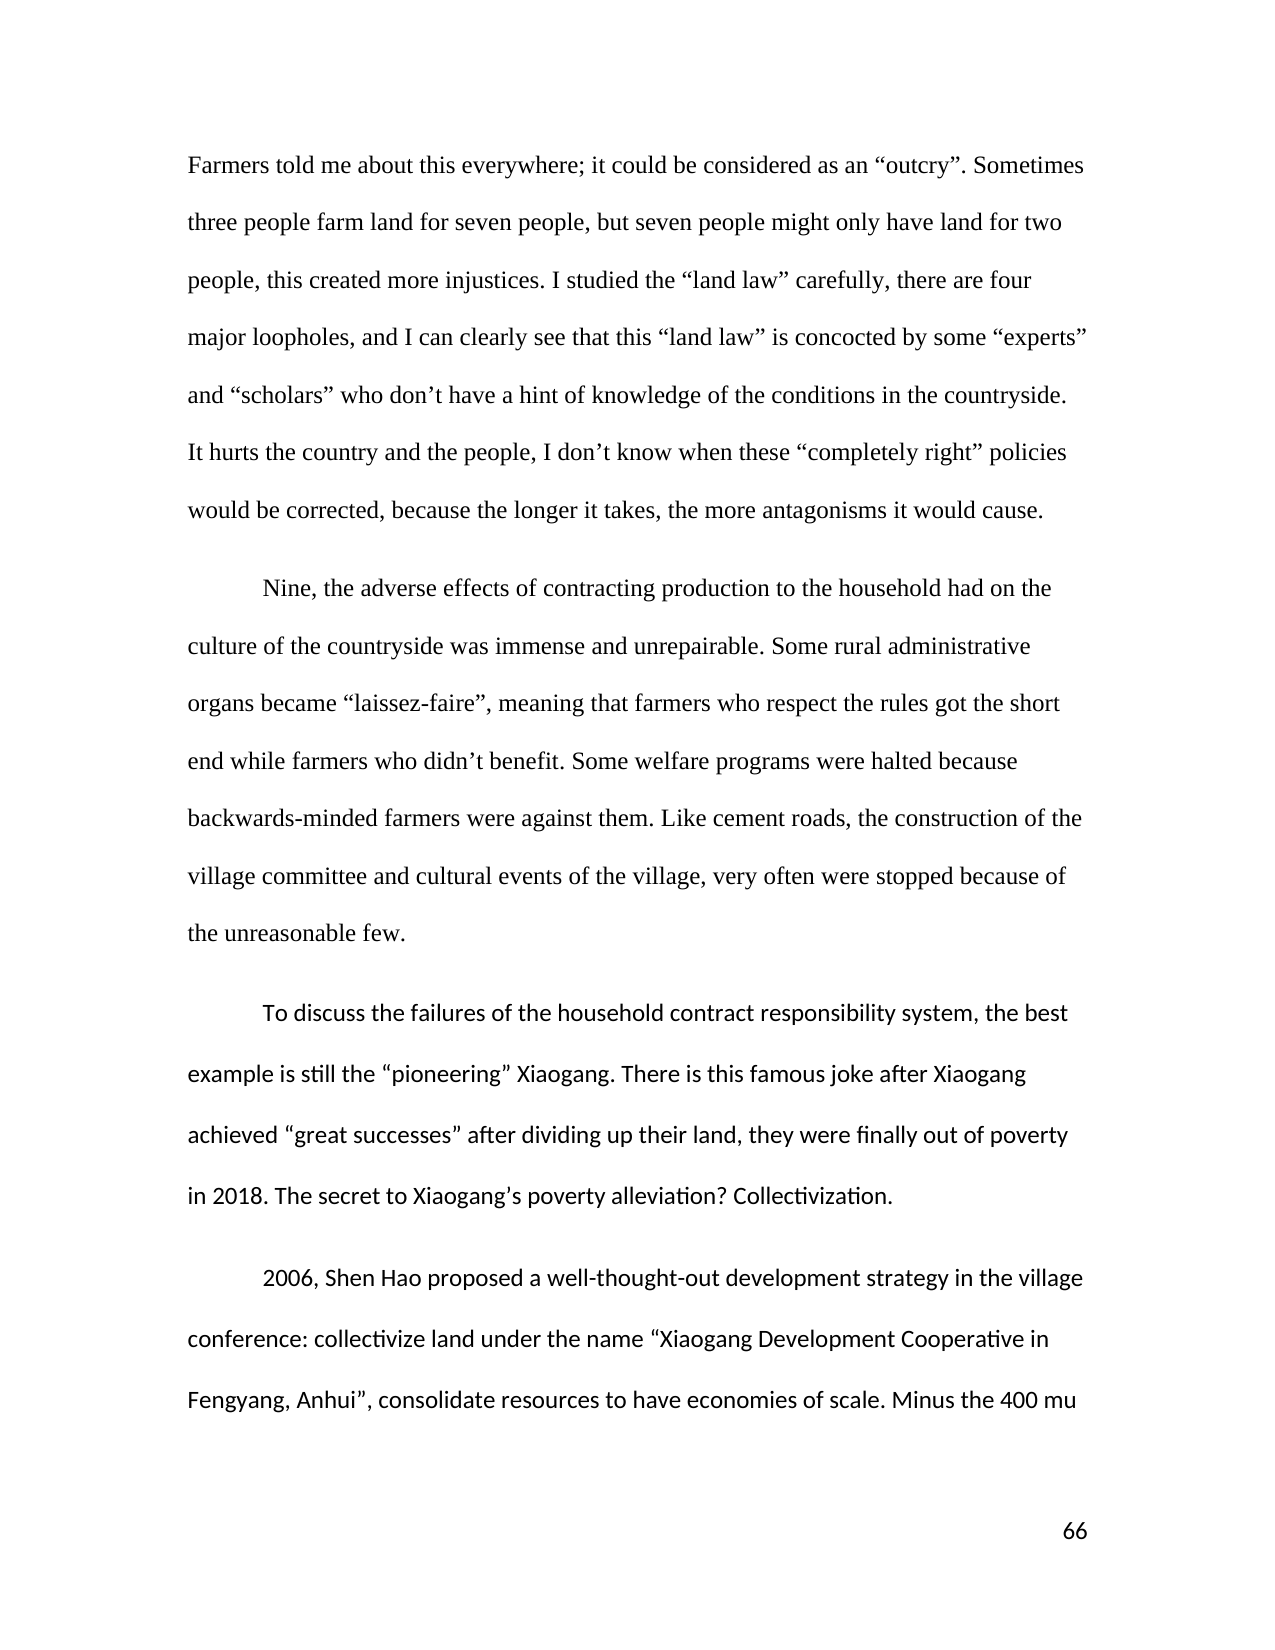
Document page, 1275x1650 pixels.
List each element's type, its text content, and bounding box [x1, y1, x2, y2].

text Farmers told me about this everywhere; it could be considered as an “outcry”. Sometimes three people farm land for seven people, but seven people might only have land for two people, this created more injustices. I studied the “land law” carefully, there are four major loopholes, and I can clearly see that this “land law” is concocted by some “experts” and “scholars” who don’t have a hint of knowledge of the conditions in the countryside. It hurts the country and the people, I don’t know when these “completely right” policies would be corrected, because the longer it takes, the more antagonisms it would cause. [187, 150, 1087, 524]
text To discuss the failures of the household contract responsibility system, the best example is still the “pioneering” Xiaogang. There is this famous joke after Xiaogang achieved “great successes” after dividing up their land, they were finally out of poverty in 2018. The secret to Xiaogang’s poverty alleviation? Collectivization. [187, 997, 1087, 1210]
text Nine, the adverse effects of contracting production to the household had on the culture of the countryside was immense and unrepairable. Some rural administrative organs became “laissez-faire”, meaning that farmers who respect the rules got the short end while farmers who didn’t benefit. Some welfare programs were halted because backwards-minded farmers were against them. Like cement roads, the construction of the village committee and cultural events of the village, very often were stopped because of the unreasonable few. [187, 573, 1087, 947]
text 2006, Shen Hao proposed a well-thought-out development strategy in the village conference: collectivize land under the name “Xiaogang Development Cooperative in Fengyang, Anhui”, consolidate resources to have economies of scale. Minus the 400 mu [187, 1262, 1087, 1414]
